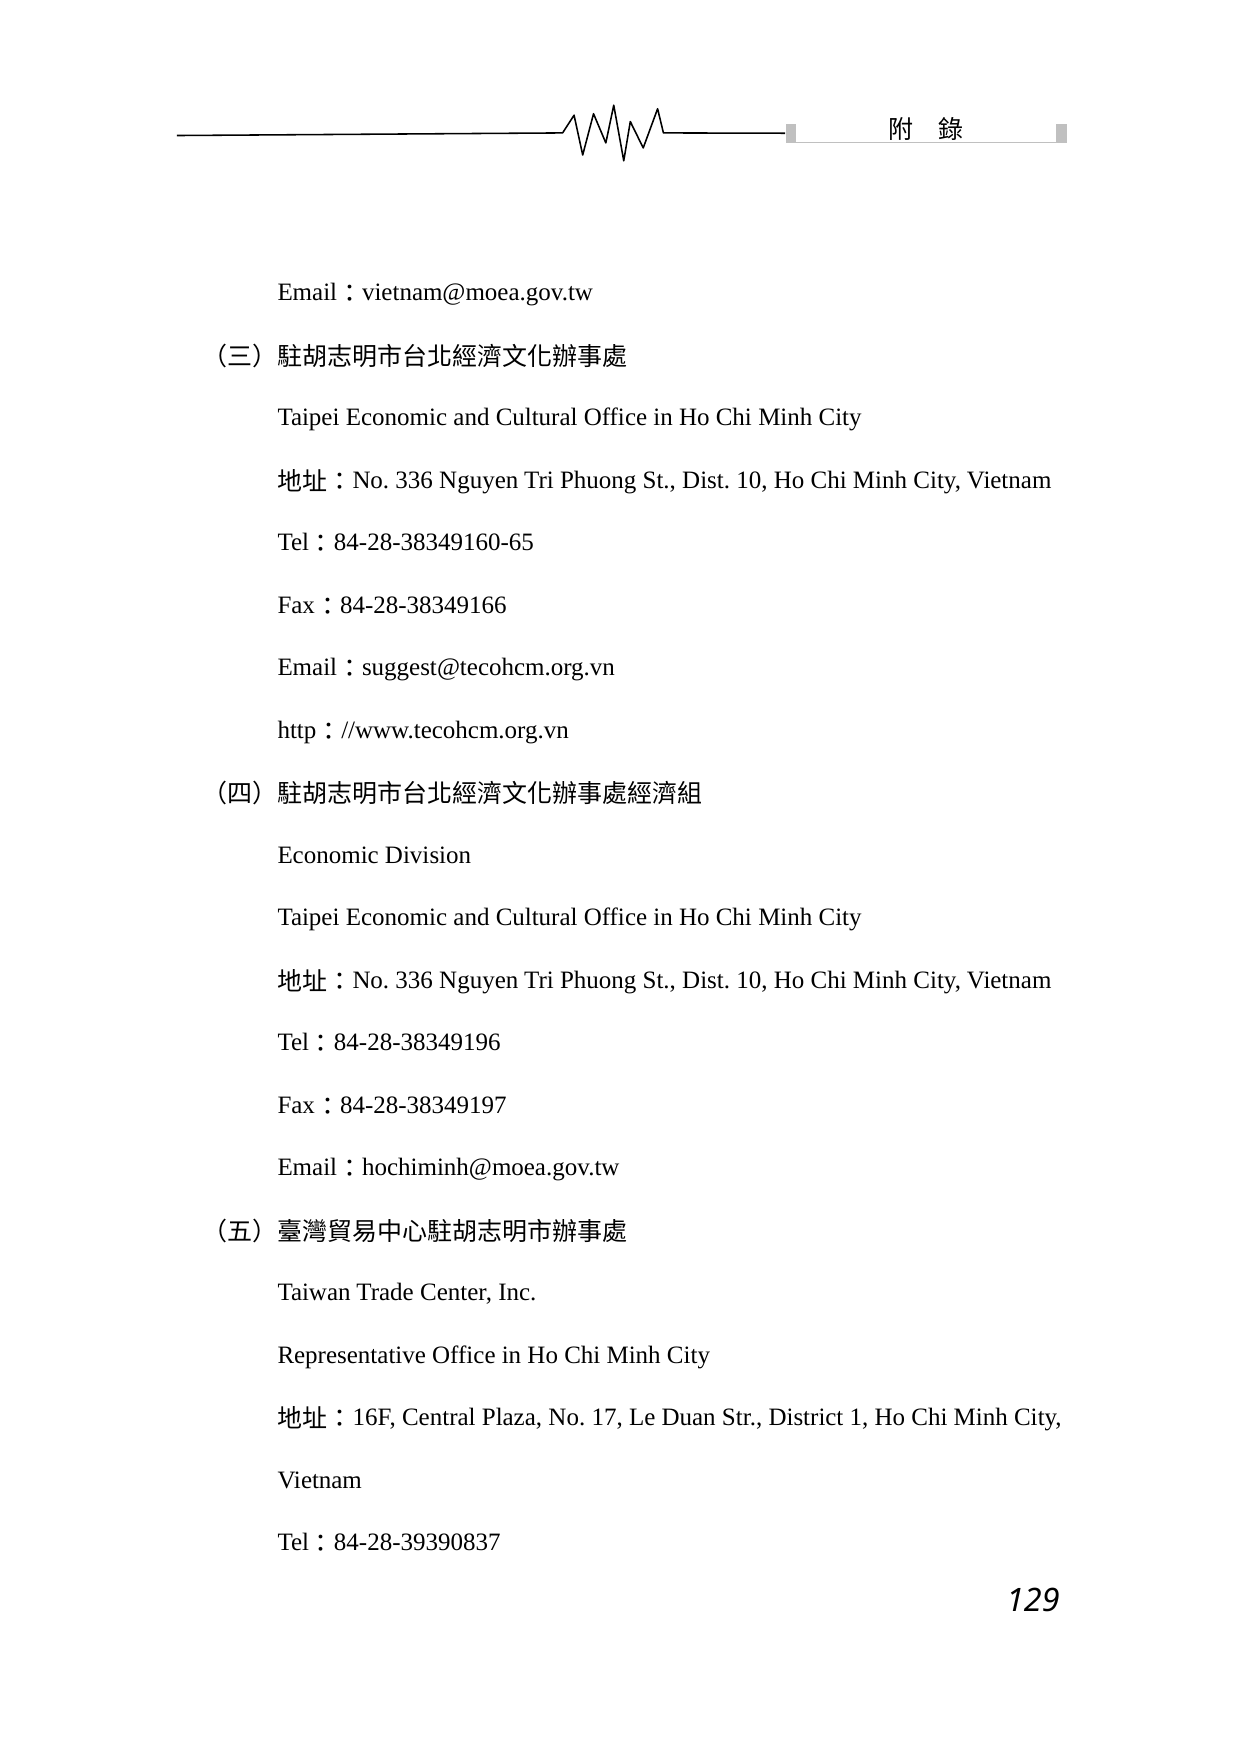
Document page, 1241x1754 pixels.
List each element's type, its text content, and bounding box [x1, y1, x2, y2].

text Fax：84-28-38349197 [202, 1063, 1063, 1125]
text 地址：16F, Central Plaza, No. 17, Le Duan Str., District 1, Ho Chi Minh City, Vietnam [202, 1375, 1063, 1500]
text 地址：No. 336 Nguyen Tri Phuong St., Dist. 10, Ho Chi Minh City, Vietnam [202, 438, 1063, 500]
text Representative Office in Ho Chi Minh City [202, 1313, 1063, 1375]
text Taiwan Trade Center, Inc. [202, 1250, 1063, 1313]
text Email：hochiminh@moea.gov.tw [202, 1125, 1063, 1188]
text Tel：84-28-38349196 [202, 1000, 1063, 1063]
text Taipei Economic and Cultural Office in Ho Chi Minh City [202, 875, 1063, 938]
text Economic Division [202, 813, 1063, 875]
text Email：vietnam@moea.gov.tw [202, 250, 1063, 313]
text http：//www.tecohcm.org.vn [202, 688, 1063, 750]
text 地址：No. 336 Nguyen Tri Phuong St., Dist. 10, Ho Chi Minh City, Vietnam [202, 938, 1063, 1000]
text Tel：84-28-39390837 [202, 1500, 1063, 1563]
text （四）駐胡志明市台北經濟文化辦事處經濟組 [202, 750, 1063, 813]
text Fax：84-28-38349166 [202, 563, 1063, 625]
text Tel：84-28-38349160-65 [202, 500, 1063, 563]
text （三）駐胡志明市台北經濟文化辦事處 [202, 313, 1063, 375]
text Taipei Economic and Cultural Office in Ho Chi Minh City [202, 375, 1063, 438]
text （五）臺灣貿易中心駐胡志明市辦事處 [202, 1188, 1063, 1250]
text Email：suggest@tecohcm.org.vn [202, 625, 1063, 688]
